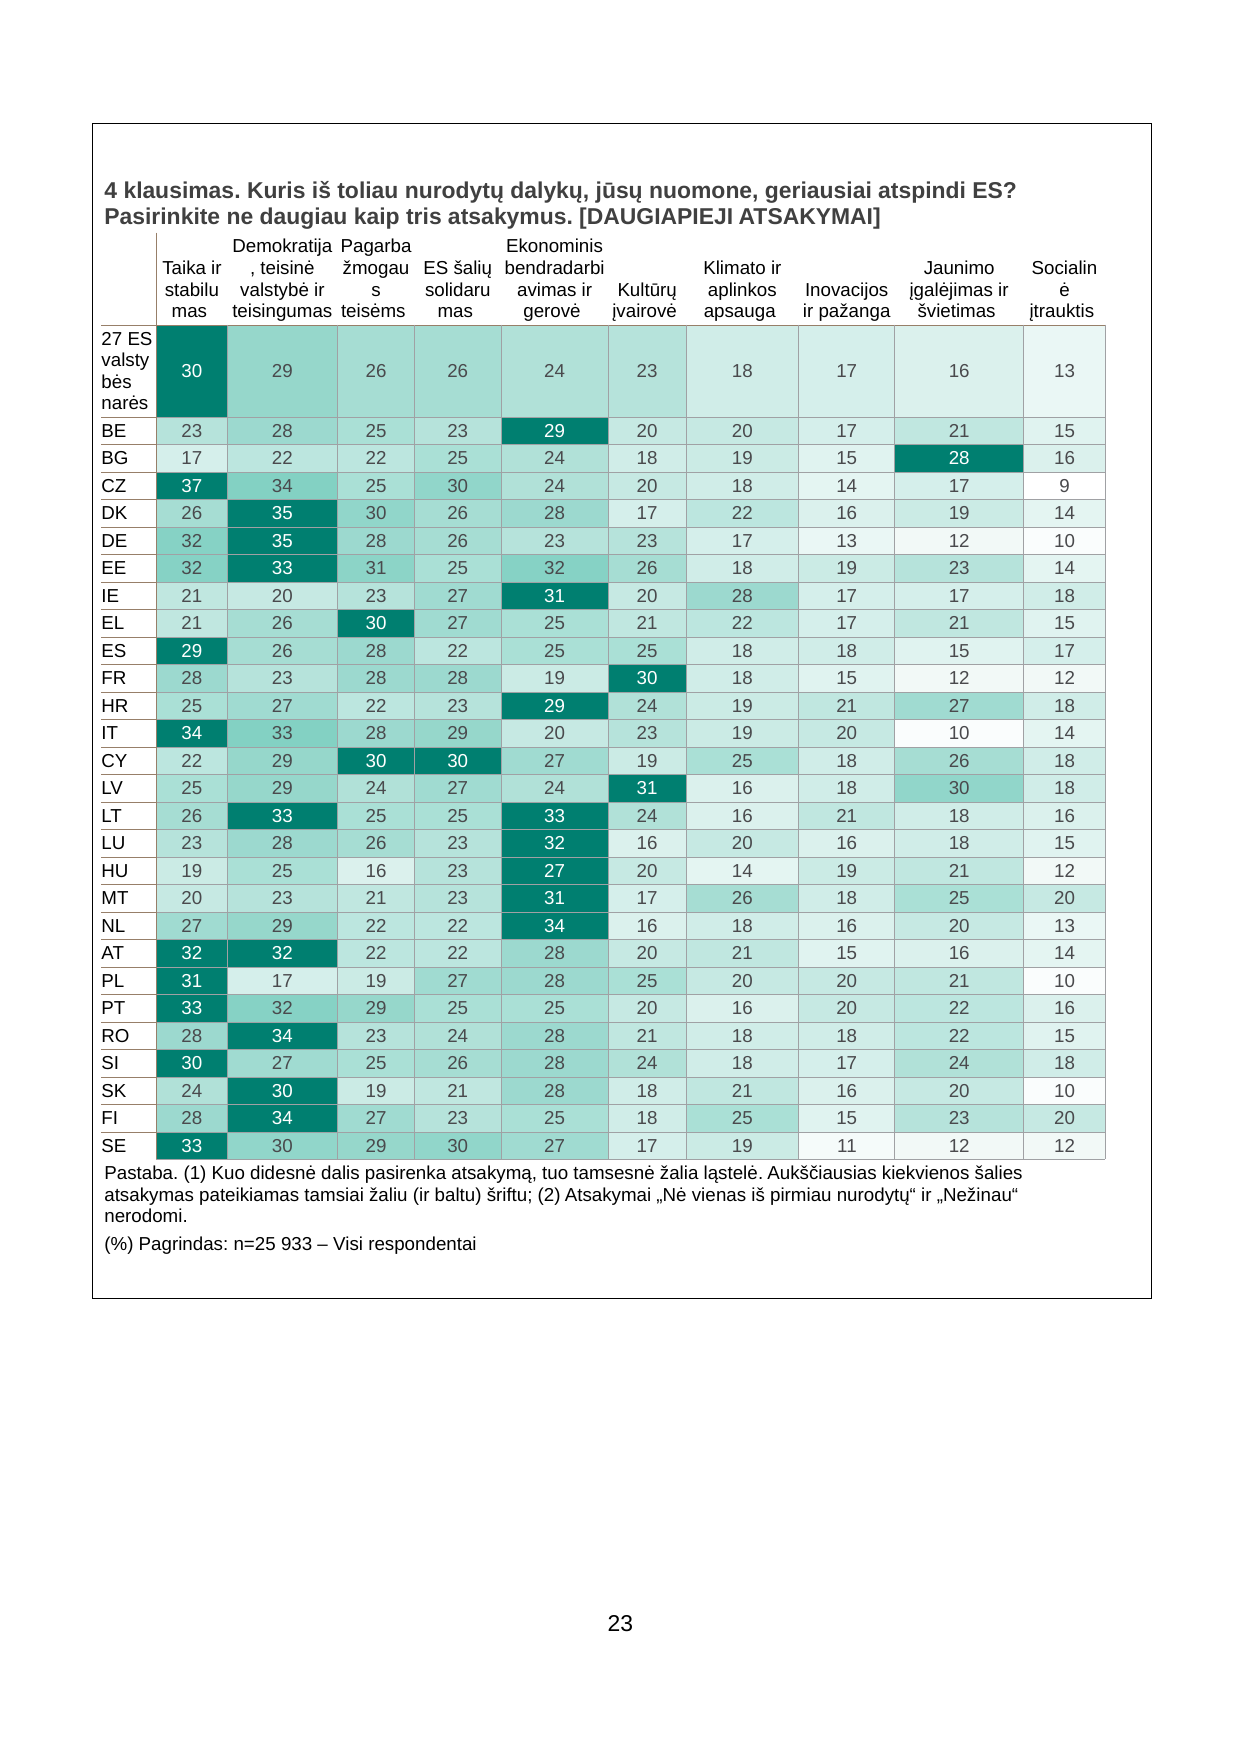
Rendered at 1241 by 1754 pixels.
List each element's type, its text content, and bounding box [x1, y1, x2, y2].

table_cell 22 [415, 940, 501, 967]
table_cell FR [101, 665, 156, 692]
table_cell 17 [228, 968, 337, 994]
table_cell 15 [1024, 418, 1105, 444]
table_cell 28 [415, 665, 501, 692]
table_cell 30 [338, 500, 414, 527]
table_cell 30 [228, 1078, 337, 1104]
table_cell PT [101, 995, 156, 1022]
table_cell 18 [687, 326, 798, 417]
table_cell 12 [895, 1133, 1023, 1159]
table_cell 29 [228, 326, 337, 417]
table_cell 26 [228, 610, 337, 637]
table_cell 29 [157, 638, 227, 664]
table_cell 20 [609, 940, 686, 967]
table_cell AT [101, 940, 156, 967]
table_cell 28 [502, 1050, 608, 1077]
table_cell 28 [338, 638, 414, 664]
table_cell 16 [687, 803, 798, 829]
table_cell 20 [609, 473, 686, 499]
table_cell 16 [799, 500, 894, 527]
table_cell 25 [157, 775, 227, 802]
table_cell 25 [502, 995, 608, 1022]
table_cell 23 [415, 418, 501, 444]
table_cell 25 [338, 473, 414, 499]
table_cell CZ [101, 473, 156, 499]
table_cell 17 [895, 583, 1023, 609]
table_cell 17 [609, 885, 686, 912]
table_cell 18 [687, 913, 798, 939]
table_header 4 klausimas. Kuris iš toliau nurodytų dalykų, jūsų nuomone, geriausiai atspindi ES? Pasirinkite ne daugiau kaip tris atsakymus. [DAUGIAPIEJI ATSAKYMAI] [101, 170, 1105, 232]
table_cell 14 [799, 473, 894, 499]
table_cell 23 [415, 830, 501, 857]
table_cell 12 [895, 528, 1023, 554]
table_cell 28 [157, 1105, 227, 1132]
table_cell 18 [799, 775, 894, 802]
table_cell 27 [228, 693, 337, 719]
table_cell 26 [415, 500, 501, 527]
table_cell 21 [338, 885, 414, 912]
table_cell 30 [415, 748, 501, 774]
table_cell 16 [799, 1078, 894, 1104]
table_cell 18 [1024, 1050, 1105, 1077]
table_cell 29 [228, 748, 337, 774]
table_cell 23 [157, 830, 227, 857]
table_cell NL [101, 913, 156, 939]
table_cell 23 [415, 885, 501, 912]
table_cell (%) Pagrindas: n=25 933 – Visi respondentai [101, 1230, 1105, 1257]
table_cell 19 [609, 748, 686, 774]
table_cell MT [101, 885, 156, 912]
table_cell 23 [415, 693, 501, 719]
table_cell 32 [157, 555, 227, 582]
table_cell 28 [502, 968, 608, 994]
table_cell 16 [687, 775, 798, 802]
table_cell 23 [609, 720, 686, 747]
table_cell 33 [228, 555, 337, 582]
table_cell 34 [157, 720, 227, 747]
table_cell 25 [895, 885, 1023, 912]
table_cell 12 [1024, 665, 1105, 692]
table_cell 16 [609, 913, 686, 939]
table_cell 20 [687, 968, 798, 994]
table_cell 26 [228, 638, 337, 664]
table_cell 22 [157, 748, 227, 774]
table_cell 20 [609, 858, 686, 884]
table_cell 31 [338, 555, 414, 582]
table_cell 22 [228, 445, 337, 472]
table_cell 24 [609, 1050, 686, 1077]
table_cell 15 [799, 940, 894, 967]
table_cell 18 [799, 885, 894, 912]
table_cell 19 [338, 1078, 414, 1104]
table_cell Jaunimo įgalėjimas ir švietimas [894, 233, 1023, 324]
table_cell 18 [687, 1023, 798, 1049]
table_cell 21 [609, 610, 686, 637]
table_cell IE [101, 583, 156, 609]
table_cell 20 [799, 968, 894, 994]
table_cell 22 [338, 940, 414, 967]
table_cell 20 [157, 885, 227, 912]
table_cell 18 [687, 1050, 798, 1077]
table_cell 28 [338, 665, 414, 692]
table_cell 33 [157, 995, 227, 1022]
table_cell 29 [338, 1133, 414, 1159]
table_cell 25 [687, 748, 798, 774]
table_cell 34 [228, 473, 337, 499]
table_cell 24 [502, 445, 608, 472]
table_cell 21 [687, 1078, 798, 1104]
table_cell 19 [687, 445, 798, 472]
table_cell 32 [502, 830, 608, 857]
table_cell 18 [687, 555, 798, 582]
table_cell 31 [502, 885, 608, 912]
table_cell 22 [338, 693, 414, 719]
table_cell 19 [799, 858, 894, 884]
table_cell 28 [338, 720, 414, 747]
table_cell 35 [228, 500, 337, 527]
table_cell 17 [157, 445, 227, 472]
table_cell 25 [609, 638, 686, 664]
table_cell 18 [1024, 583, 1105, 609]
table_cell 11 [799, 1133, 894, 1159]
table_cell 23 [502, 528, 608, 554]
table_cell 15 [1024, 830, 1105, 857]
table_cell 13 [1024, 326, 1105, 417]
table_cell 25 [415, 445, 501, 472]
table_cell 24 [895, 1050, 1023, 1077]
table_cell 20 [687, 418, 798, 444]
table_cell 20 [1024, 885, 1105, 912]
table_cell 31 [609, 775, 686, 802]
table_cell BE [101, 418, 156, 444]
table_cell 24 [157, 1078, 227, 1104]
table_cell 23 [609, 326, 686, 417]
table_cell 28 [228, 418, 337, 444]
table_cell 19 [502, 665, 608, 692]
table_cell 21 [895, 858, 1023, 884]
table_cell 22 [338, 445, 414, 472]
table_cell 33 [157, 1133, 227, 1159]
table_cell 17 [687, 528, 798, 554]
table_cell 17 [895, 473, 1023, 499]
table_cell 23 [228, 665, 337, 692]
table_cell 27 [895, 693, 1023, 719]
table_cell 31 [157, 968, 227, 994]
table_cell 12 [1024, 858, 1105, 884]
table_cell 27 [415, 775, 501, 802]
table_cell 17 [799, 418, 894, 444]
table_cell Pagarba žmogaus teisėms [337, 233, 414, 324]
table_cell 28 [338, 528, 414, 554]
table_cell 21 [895, 610, 1023, 637]
table_cell 19 [687, 720, 798, 747]
table_cell 12 [1024, 1133, 1105, 1159]
table_cell 17 [609, 1133, 686, 1159]
table_cell 27 [415, 968, 501, 994]
table_cell 24 [502, 775, 608, 802]
table_cell 18 [609, 445, 686, 472]
table_cell 23 [415, 858, 501, 884]
table_cell 16 [1024, 445, 1105, 472]
table_cell 18 [1024, 748, 1105, 774]
table_cell 16 [799, 913, 894, 939]
table_cell 25 [157, 693, 227, 719]
table_cell 29 [228, 913, 337, 939]
table_cell 27 ES valstybės narės [101, 326, 156, 417]
table_cell 24 [609, 693, 686, 719]
table_cell 25 [687, 1105, 798, 1132]
table_cell 21 [157, 610, 227, 637]
table_cell [101, 233, 156, 324]
table_cell 25 [228, 858, 337, 884]
table_cell 26 [609, 555, 686, 582]
table_cell 26 [415, 1050, 501, 1077]
table_cell 16 [895, 940, 1023, 967]
table_cell 32 [228, 940, 337, 967]
table_cell 27 [415, 610, 501, 637]
table_cell 26 [415, 326, 501, 417]
table_cell 26 [415, 528, 501, 554]
table_cell 12 [895, 665, 1023, 692]
table_cell 15 [799, 445, 894, 472]
table_cell 18 [609, 1078, 686, 1104]
table_cell 19 [157, 858, 227, 884]
table_cell 30 [609, 665, 686, 692]
table_cell 18 [687, 638, 798, 664]
table_cell 32 [228, 995, 337, 1022]
table_cell 29 [502, 693, 608, 719]
table_cell Klimato ir aplinkos apsauga [686, 233, 798, 324]
table_cell 10 [895, 720, 1023, 747]
table_cell 16 [338, 858, 414, 884]
table_cell 21 [609, 1023, 686, 1049]
table_cell 14 [1024, 940, 1105, 967]
table_cell HU [101, 858, 156, 884]
table_cell 26 [338, 830, 414, 857]
table_cell 24 [502, 326, 608, 417]
table_cell 30 [338, 610, 414, 637]
table_cell DK [101, 500, 156, 527]
table_cell 10 [1024, 528, 1105, 554]
table_cell 20 [799, 995, 894, 1022]
table_cell 30 [895, 775, 1023, 802]
table_cell Demokratija, teisinė valstybė ir teisingumas [227, 233, 337, 324]
table_cell 23 [415, 1105, 501, 1132]
table_cell 22 [415, 913, 501, 939]
table_cell 25 [502, 638, 608, 664]
table_cell 17 [799, 326, 894, 417]
table_cell 21 [895, 418, 1023, 444]
table_cell 23 [338, 583, 414, 609]
table_cell 19 [338, 968, 414, 994]
table_cell 31 [502, 583, 608, 609]
table_cell 20 [895, 913, 1023, 939]
table_cell 32 [502, 555, 608, 582]
table_cell 32 [157, 528, 227, 554]
table_cell 28 [502, 940, 608, 967]
table_cell 21 [799, 803, 894, 829]
table_cell 24 [609, 803, 686, 829]
table_cell 22 [687, 500, 798, 527]
table_cell 15 [799, 1105, 894, 1132]
table_cell SK [101, 1078, 156, 1104]
table_cell 25 [338, 803, 414, 829]
table_cell 14 [687, 858, 798, 884]
table_cell 26 [687, 885, 798, 912]
table_cell 24 [415, 1023, 501, 1049]
table_cell 23 [609, 528, 686, 554]
table_cell 14 [1024, 555, 1105, 582]
table_cell 13 [799, 528, 894, 554]
table_cell 24 [502, 473, 608, 499]
table_cell Ekonominis bendradarbiavimas ir gerovė [501, 233, 608, 324]
table_cell 28 [895, 445, 1023, 472]
table_cell 23 [157, 418, 227, 444]
table_cell 22 [687, 610, 798, 637]
table_cell 17 [609, 500, 686, 527]
table_cell 15 [895, 638, 1023, 664]
table_cell 24 [338, 775, 414, 802]
table_cell 15 [1024, 1023, 1105, 1049]
table_cell LU [101, 830, 156, 857]
table_cell 20 [609, 995, 686, 1022]
table_cell 28 [502, 1078, 608, 1104]
table_cell 19 [895, 500, 1023, 527]
table_cell 28 [502, 500, 608, 527]
table_cell 20 [609, 418, 686, 444]
table_cell 17 [799, 583, 894, 609]
table_cell 25 [502, 1105, 608, 1132]
table_cell 16 [687, 995, 798, 1022]
table_cell 17 [799, 610, 894, 637]
table_cell FI [101, 1105, 156, 1132]
table_cell 26 [338, 326, 414, 417]
table_cell 29 [338, 995, 414, 1022]
table_cell 15 [799, 665, 894, 692]
table_cell 23 [228, 885, 337, 912]
table_cell IT [101, 720, 156, 747]
table_cell 10 [1024, 968, 1105, 994]
table_cell 25 [502, 610, 608, 637]
table_cell 27 [415, 583, 501, 609]
table_cell 20 [1024, 1105, 1105, 1132]
table_cell Pastaba. (1) Kuo didesnė dalis pasirenka atsakymą, tuo tamsesnė žalia ląstelė. Aukščiausias kiekvienos šalies atsakymas pateikiamas tamsiai žaliu (ir baltu) šriftu; (2) Atsakymai „Nė vienas iš pirmiau nurodytų“ ir „Nežinau“ nerodomi. [101, 1159, 1105, 1230]
table_cell ES [101, 638, 156, 664]
table_cell 27 [338, 1105, 414, 1132]
table_cell 18 [895, 830, 1023, 857]
table_cell 20 [687, 830, 798, 857]
table_cell Taika ir stabilumas [157, 233, 227, 324]
table_cell LV [101, 775, 156, 802]
table_cell 26 [157, 500, 227, 527]
table_cell 18 [895, 803, 1023, 829]
table_cell 30 [228, 1133, 337, 1159]
table_cell 30 [157, 1050, 227, 1077]
table_cell 16 [895, 326, 1023, 417]
table_cell 22 [895, 1023, 1023, 1049]
table_cell EE [101, 555, 156, 582]
table_cell 16 [609, 830, 686, 857]
table_cell BG [101, 445, 156, 472]
table_cell 16 [1024, 803, 1105, 829]
table_cell 27 [502, 858, 608, 884]
table_cell EL [101, 610, 156, 637]
table_cell 20 [609, 583, 686, 609]
table_cell 25 [415, 995, 501, 1022]
table_cell 25 [338, 1050, 414, 1077]
table_cell 16 [1024, 995, 1105, 1022]
table_cell 18 [1024, 775, 1105, 802]
table_cell 23 [895, 1105, 1023, 1132]
table_cell 17 [799, 1050, 894, 1077]
table_cell 27 [502, 748, 608, 774]
table_cell DE [101, 528, 156, 554]
table_cell 21 [415, 1078, 501, 1104]
table_cell 27 [228, 1050, 337, 1077]
table_cell 37 [157, 473, 227, 499]
table_cell 18 [799, 748, 894, 774]
table_cell SI [101, 1050, 156, 1077]
table_cell 35 [228, 528, 337, 554]
table_cell 25 [609, 968, 686, 994]
table_cell 30 [157, 326, 227, 417]
table_cell 18 [1024, 693, 1105, 719]
table_cell LT [101, 803, 156, 829]
table_cell SE [101, 1133, 156, 1159]
table_cell 23 [895, 555, 1023, 582]
table_cell 26 [157, 803, 227, 829]
table_cell 16 [799, 830, 894, 857]
table_cell 25 [338, 418, 414, 444]
table_cell 34 [228, 1023, 337, 1049]
table_cell 26 [895, 748, 1023, 774]
table_cell PL [101, 968, 156, 994]
table_cell 27 [502, 1133, 608, 1159]
table_cell 29 [502, 418, 608, 444]
table_cell 14 [1024, 720, 1105, 747]
table_cell 19 [687, 1133, 798, 1159]
table_cell 17 [1024, 638, 1105, 664]
table_cell 9 [1024, 473, 1105, 499]
table_cell 25 [415, 555, 501, 582]
table_cell 34 [502, 913, 608, 939]
table_cell 10 [1024, 1078, 1105, 1104]
table_cell 20 [799, 720, 894, 747]
table_cell 22 [415, 638, 501, 664]
table_cell Inovacijos ir pažanga [799, 233, 894, 324]
table_cell 28 [502, 1023, 608, 1049]
table_cell 29 [228, 775, 337, 802]
table_cell 33 [502, 803, 608, 829]
table_cell 30 [338, 748, 414, 774]
table_cell Socialinė įtrauktis [1023, 233, 1105, 324]
table_cell 18 [799, 1023, 894, 1049]
table_cell 13 [1024, 913, 1105, 939]
table_cell 23 [338, 1023, 414, 1049]
table_cell 18 [609, 1105, 686, 1132]
table_cell 15 [1024, 610, 1105, 637]
table_cell 18 [687, 473, 798, 499]
table_cell 14 [1024, 500, 1105, 527]
table_cell 28 [228, 830, 337, 857]
table_cell 21 [157, 583, 227, 609]
table_cell 32 [157, 940, 227, 967]
table_cell 33 [228, 720, 337, 747]
table_cell 19 [799, 555, 894, 582]
table_cell 34 [228, 1105, 337, 1132]
table_cell 22 [895, 995, 1023, 1022]
table_cell CY [101, 748, 156, 774]
table_cell 18 [799, 638, 894, 664]
table_cell 25 [415, 803, 501, 829]
table_cell 20 [895, 1078, 1023, 1104]
table_cell 28 [157, 1023, 227, 1049]
table_cell 29 [415, 720, 501, 747]
table_cell 18 [687, 665, 798, 692]
table_cell 27 [157, 913, 227, 939]
table_cell 28 [157, 665, 227, 692]
table_cell 21 [687, 940, 798, 967]
table_cell 30 [415, 473, 501, 499]
table_cell 21 [799, 693, 894, 719]
table_cell 20 [502, 720, 608, 747]
table_cell 28 [687, 583, 798, 609]
table_cell Kultūrų įvairovė [608, 233, 686, 324]
table_cell 21 [895, 968, 1023, 994]
table_cell ES šalių solidarumas [415, 233, 501, 324]
table_cell RO [101, 1023, 156, 1049]
table_cell HR [101, 693, 156, 719]
table_cell 22 [338, 913, 414, 939]
table_cell 30 [415, 1133, 501, 1159]
table_cell 19 [687, 693, 798, 719]
table_cell 33 [228, 803, 337, 829]
table_cell 20 [228, 583, 337, 609]
